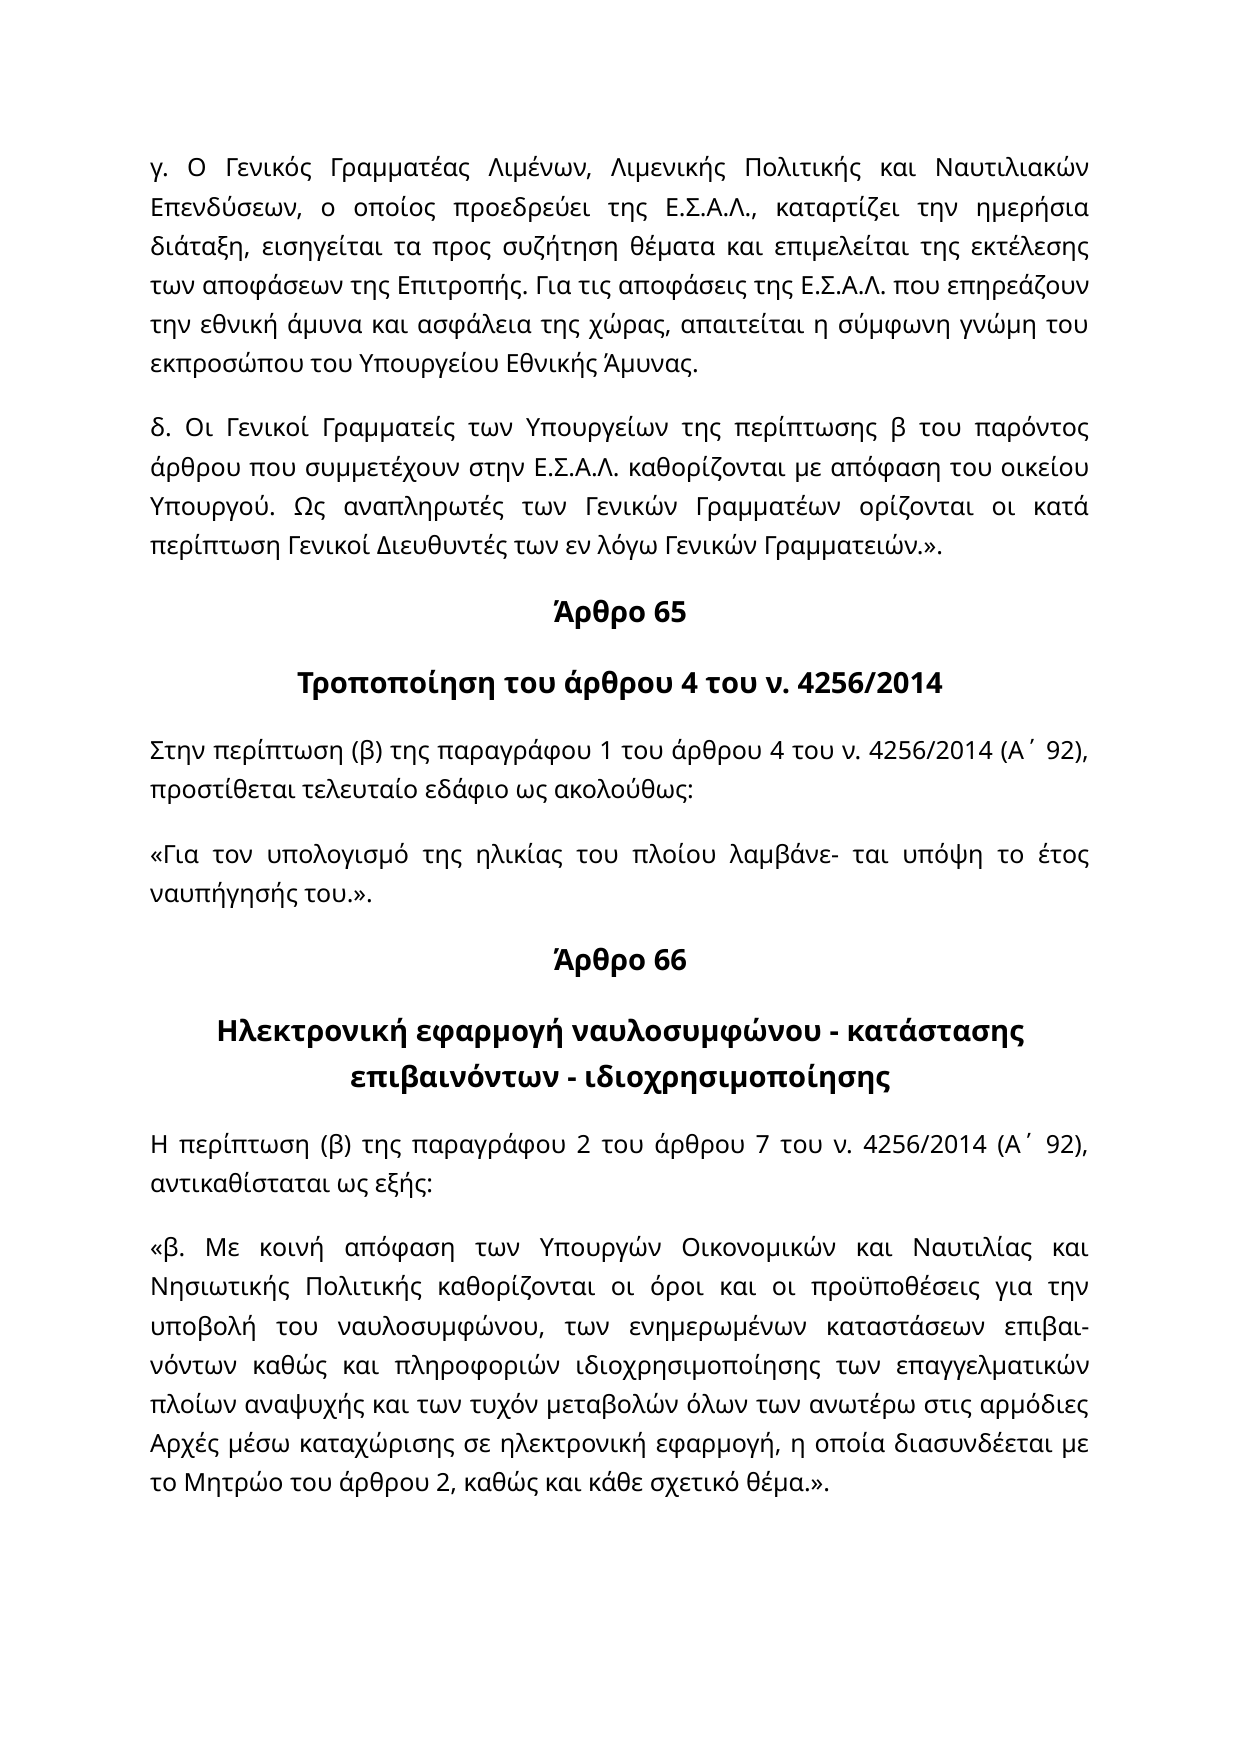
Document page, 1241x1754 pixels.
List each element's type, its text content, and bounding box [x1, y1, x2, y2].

subtitle Ηλεκτρονική εφαρμογή ναυλοσυμφώνου - κατάστασης επιβαινόντων - ιδιοχρησιμοποίησης [150, 1010, 1090, 1096]
text «Για τον υπολογισμό της ηλικίας του πλοίου λαμβάνε- ται υπόψη το έτος ναυπήγησής του.». [150, 836, 1090, 909]
text γ. Ο Γενικός Γραμματέας Λιμένων, Λιμενικής Πολιτικής και Ναυτιλιακών Επενδύσεων, ο οποίος προεδρεύει της Ε.Σ.Α.Λ., καταρτίζει την ημερήσια διάταξη, εισηγείται τα προς συζήτηση θέματα και επιμελείται της εκτέλεσης των αποφάσεων της Επιτροπής. Για τις αποφάσεις της Ε.Σ.Α.Λ. που επηρεάζουν την εθνική άμυνα και ασφάλεια της χώρας, απαιτείται η σύμφωνη γνώμη του εκπροσώπου του Υπουργείου Εθνικής Άμυνας. [150, 150, 1090, 380]
text Η περίπτωση (β) της παραγράφου 2 του άρθρου 7 του ν. 4256/2014 (Α΄ 92), αντικαθίσταται ως εξής: [150, 1126, 1090, 1200]
text δ. Οι Γενικοί Γραμματείς των Υπουργείων της περίπτωσης β του παρόντος άρθρου που συμμετέχουν στην Ε.Σ.Α.Λ. καθορίζονται με απόφαση του οικείου Υπουργού. Ως αναπληρωτές των Γενικών Γραμματέων ορίζονται οι κατά περίπτωση Γενικοί Διευθυντές των εν λόγω Γενικών Γραμματειών.». [150, 410, 1090, 562]
subtitle Άρθρο 65 [150, 592, 1090, 631]
text Στην περίπτωση (β) της παραγράφου 1 του άρθρου 4 του ν. 4256/2014 (Α΄ 92), προστίθεται τελευταίο εδάφιο ως ακολούθως: [150, 733, 1090, 806]
subtitle Άρθρο 66 [150, 939, 1090, 979]
text «β. Με κοινή απόφαση των Υπουργών Οικονομικών και Ναυτιλίας και Νησιωτικής Πολιτικής καθορίζονται οι όροι και οι προϋποθέσεις για την υποβολή του ναυλοσυμφώνου, των ενημερωμένων καταστάσεων επιβαι- νόντων καθώς και πληροφοριών ιδιοχρησιμοποίησης των επαγγελματικών πλοίων αναψυχής και των τυχόν μεταβολών όλων των ανωτέρω στις αρμόδιες Αρχές μέσω καταχώρισης σε ηλεκτρονική εφαρμογή, η οποία διασυνδέεται με το Μητρώο του άρθρου 2, καθώς και κάθε σχετικό θέμα.». [150, 1230, 1090, 1499]
subtitle Τροποποίηση του άρθρου 4 του ν. 4256/2014 [150, 662, 1090, 702]
